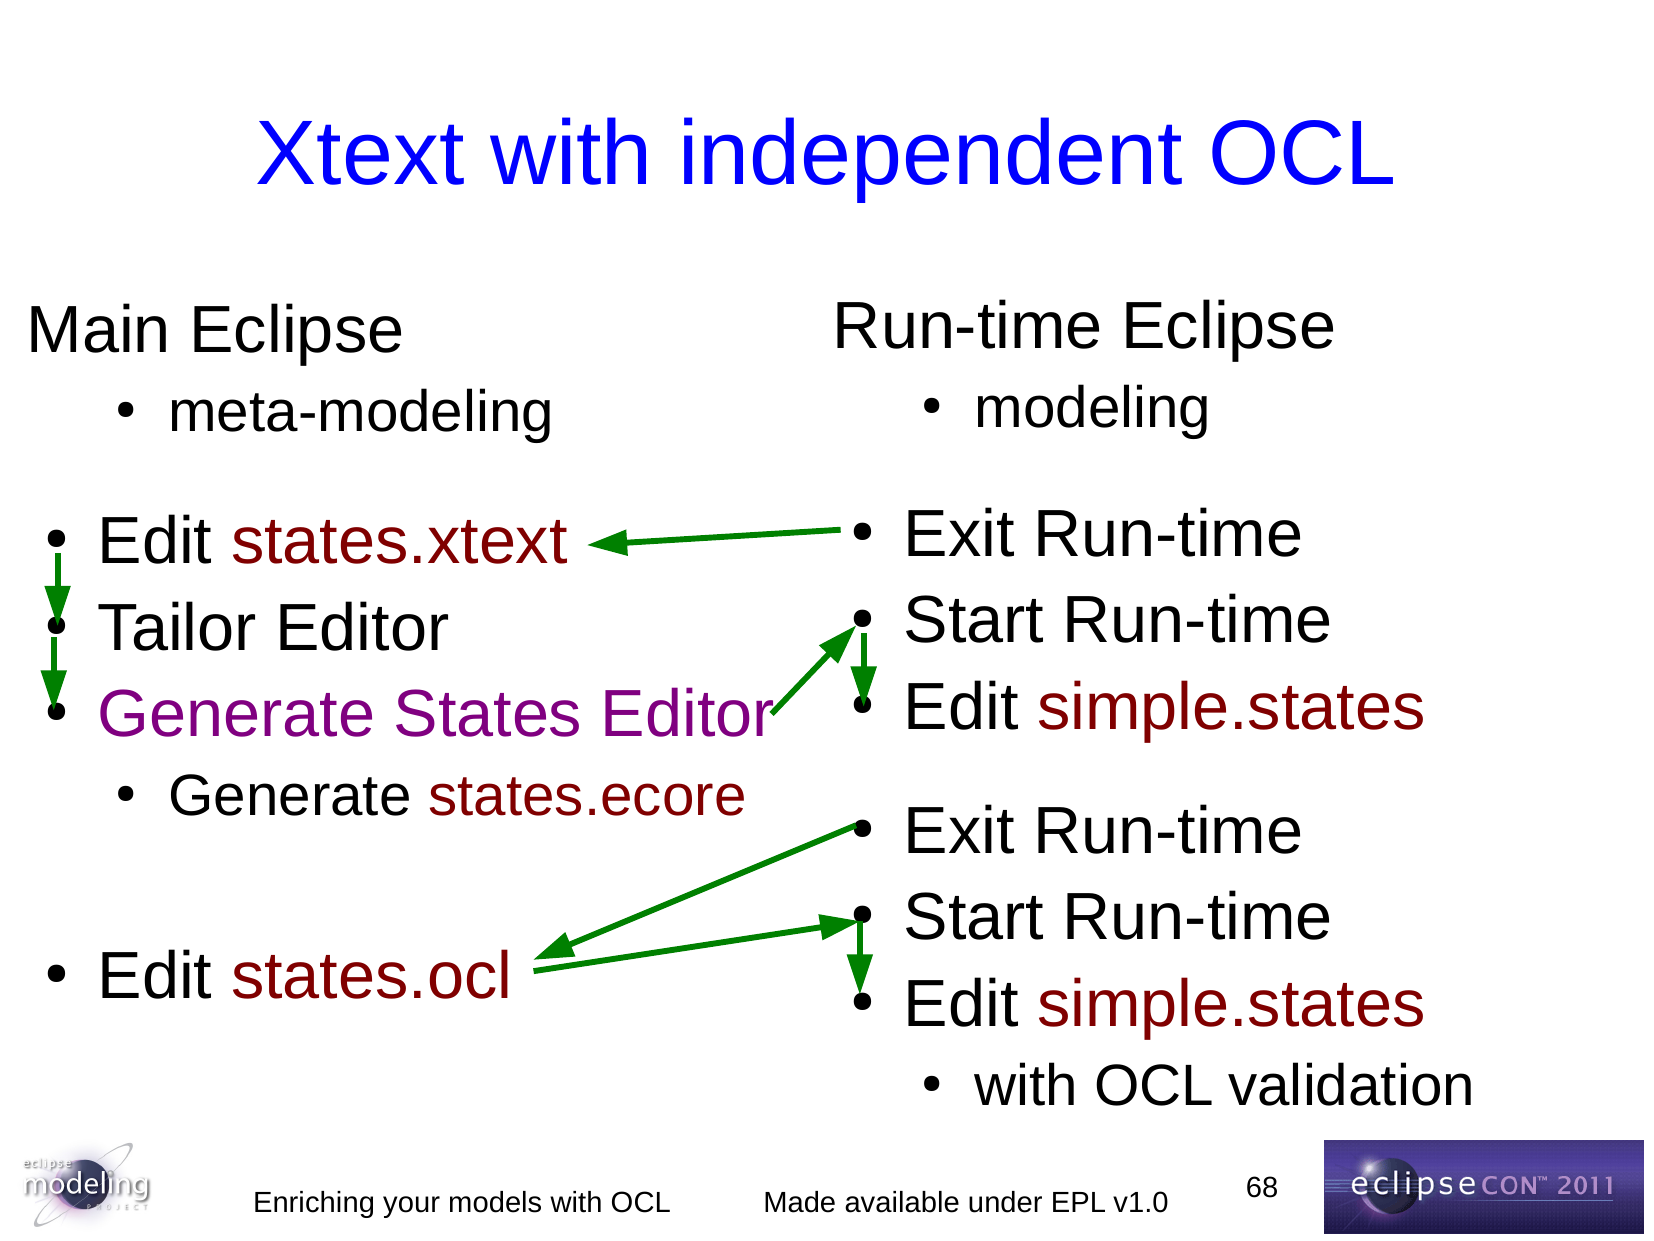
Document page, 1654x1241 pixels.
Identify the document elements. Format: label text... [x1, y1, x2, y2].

list Run-time Eclipse modeling Exit Run-time Start Run-time Edit simple.states Exit Run-time Start Run-time Edit simple.states with OCL validation [832, 287, 1597, 1118]
title Xtext with independent OCL [82, 56, 1571, 250]
list Main Eclipse meta-modeling Edit states.xtext Tailor Editor Generate States Editor Generate states.ecore Edit states.ocl [26, 291, 778, 1096]
picture [9, 1136, 156, 1235]
picture [1324, 1140, 1644, 1234]
